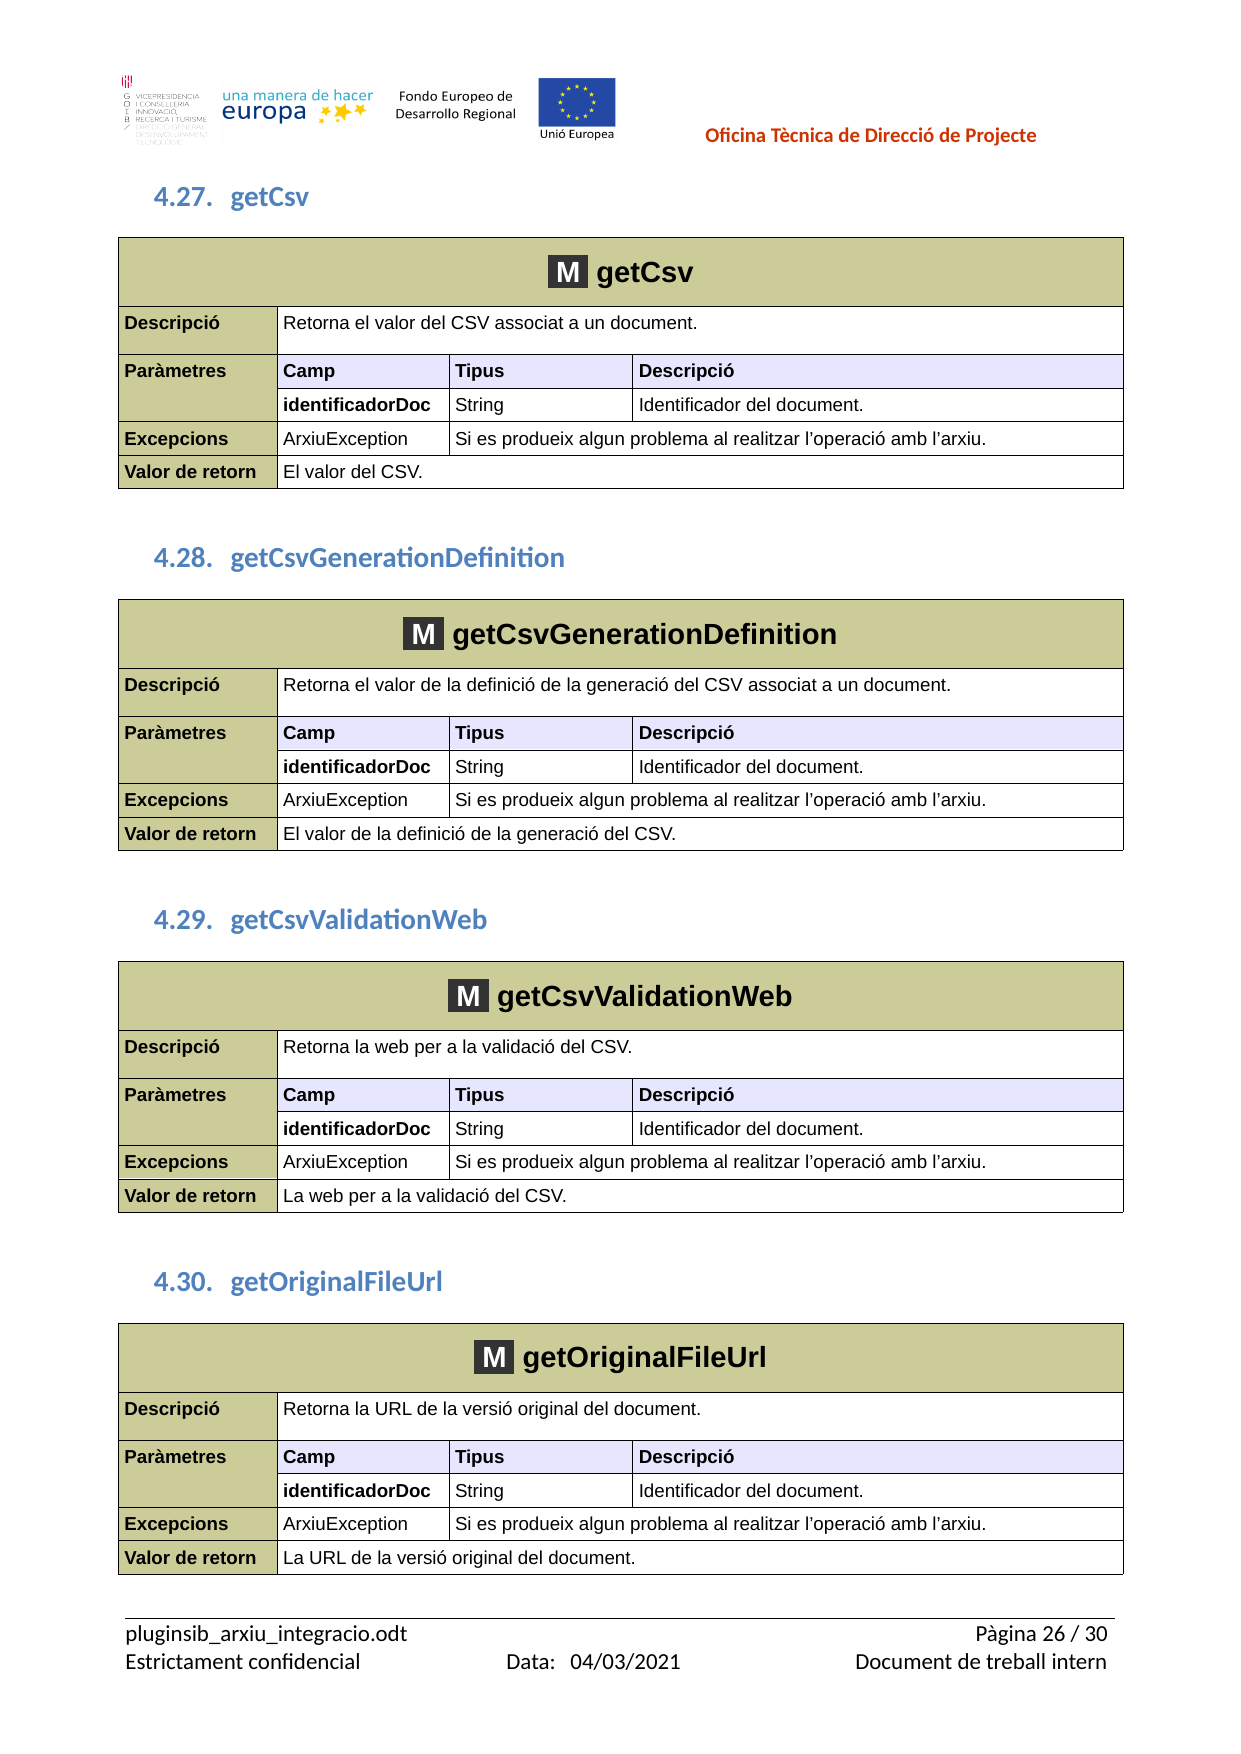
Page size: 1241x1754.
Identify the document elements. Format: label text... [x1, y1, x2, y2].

table_cell Camp [278, 355, 449, 388]
table_header M getOriginalFileUrl [119, 1324, 1123, 1392]
table_cell ArxiuException [278, 1508, 449, 1540]
table_cell Paràmetres [119, 1079, 277, 1145]
table_cell Paràmetres [119, 355, 277, 421]
table_cell Camp [278, 717, 449, 749]
table_cell La URL de la versió original del document. [278, 1541, 1123, 1574]
table_cell Descripció [633, 717, 1123, 749]
table_cell Valor de retorn [119, 1541, 277, 1574]
table_cell identificadorDoc [278, 751, 449, 783]
table_cell Excepcions [119, 784, 277, 817]
table_cell Tipus [450, 1441, 632, 1473]
table_cell El valor de la definició de la generació del CSV. [278, 818, 1123, 850]
table_cell Retorna el valor del CSV associat a un document. [278, 307, 1123, 354]
table_cell Valor de retorn [119, 818, 277, 850]
table_cell Identificador del document. [633, 1112, 1123, 1145]
table_cell Tipus [450, 355, 632, 388]
table_cell El valor del CSV. [278, 456, 1123, 488]
table_cell Camp [278, 1079, 449, 1111]
table_cell Identificador del document. [633, 1474, 1123, 1507]
table_cell Retorna el valor de la definició de la generació del CSV associat a un document. [278, 669, 1123, 716]
table_cell ArxiuException [278, 422, 449, 455]
subtitle getCsvValidationWeb [153, 901, 1122, 937]
table_cell identificadorDoc [278, 1474, 449, 1507]
table_cell Excepcions [119, 422, 277, 455]
table_cell Paràmetres [119, 717, 277, 783]
table_header M getCsvValidationWeb [119, 962, 1123, 1030]
table_cell identificadorDoc [278, 389, 449, 421]
table_cell La web per a la validació del CSV. [278, 1180, 1123, 1212]
table_header M getCsvGenerationDefinition [119, 600, 1123, 668]
table_cell Excepcions [119, 1508, 277, 1540]
table_cell Descripció [633, 355, 1123, 388]
table_cell String [450, 1474, 632, 1507]
table_cell Retorna la URL de la versió original del document. [278, 1393, 1123, 1440]
table_cell Descripció [119, 1031, 277, 1078]
table_cell Si es produeix algun problema al realitzar l’operació amb l’arxiu. [450, 1508, 1123, 1540]
table_cell Descripció [119, 1393, 277, 1440]
table_cell String [450, 1112, 632, 1145]
subtitle getCsv [153, 178, 1122, 213]
table_cell Descripció [119, 669, 277, 716]
table_cell Tipus [450, 717, 632, 749]
table_cell Si es produeix algun problema al realitzar l’operació amb l’arxiu. [450, 1146, 1123, 1178]
table_cell ArxiuException [278, 784, 449, 817]
table_header M getCsv [119, 238, 1123, 306]
table_cell ArxiuException [278, 1146, 449, 1178]
subtitle getCsvGenerationDefinition [153, 539, 1122, 575]
table_cell Valor de retorn [119, 1180, 277, 1212]
table_cell Paràmetres [119, 1441, 277, 1507]
table_cell Si es produeix algun problema al realitzar l’operació amb l’arxiu. [450, 784, 1123, 817]
table_cell identificadorDoc [278, 1112, 449, 1145]
picture [118, 73, 213, 147]
table_cell Camp [278, 1441, 449, 1473]
subtitle getOriginalFileUrl [153, 1263, 1122, 1299]
table_cell Excepcions [119, 1146, 277, 1178]
table_cell Descripció [119, 307, 277, 354]
table_cell String [450, 751, 632, 783]
table_cell Si es produeix algun problema al realitzar l’operació amb l’arxiu. [450, 422, 1123, 455]
table_cell Identificador del document. [633, 751, 1123, 783]
table_cell Descripció [633, 1079, 1123, 1111]
table_cell String [450, 389, 632, 421]
table_cell Retorna la web per a la validació del CSV. [278, 1031, 1123, 1078]
table_cell Descripció [633, 1441, 1123, 1473]
picture [219, 73, 621, 147]
table_cell Identificador del document. [633, 389, 1123, 421]
table_cell Tipus [450, 1079, 632, 1111]
table_cell Valor de retorn [119, 456, 277, 488]
